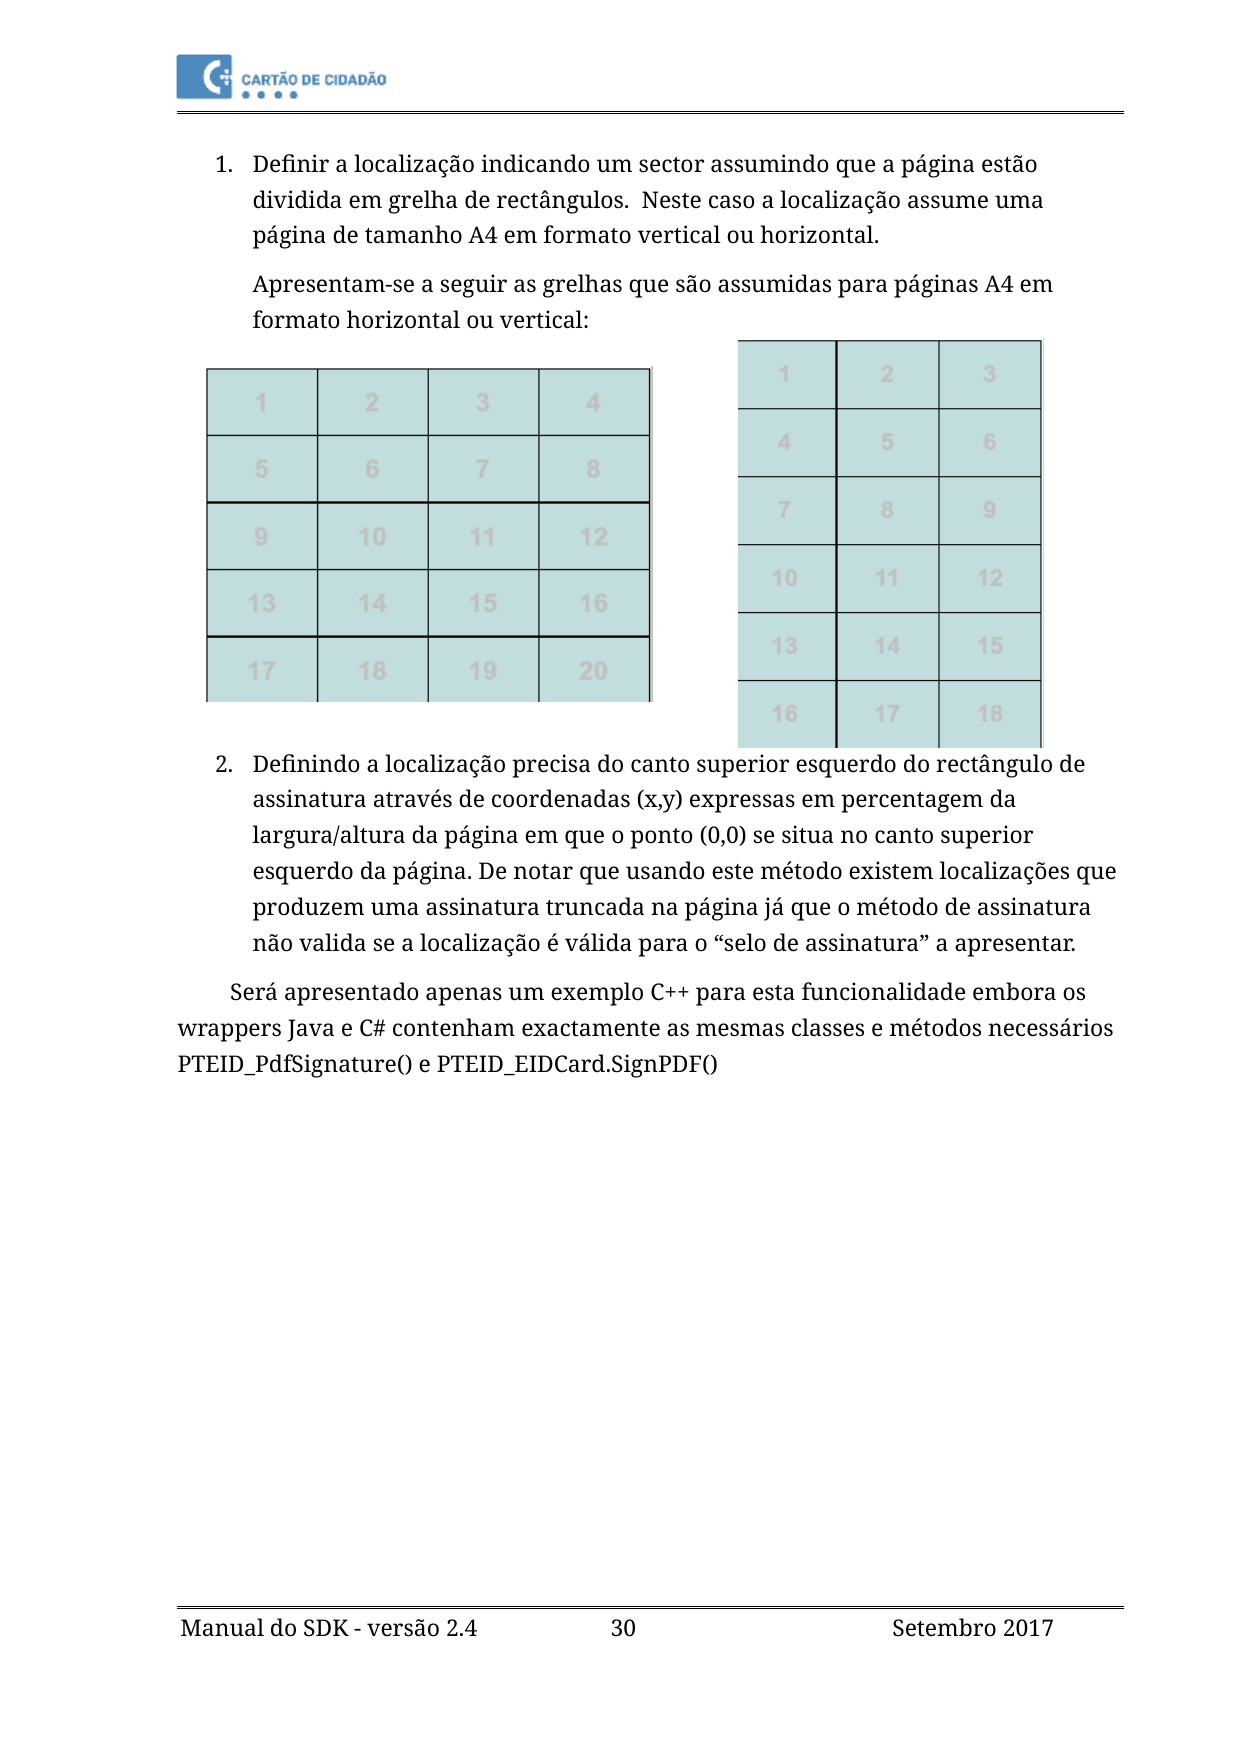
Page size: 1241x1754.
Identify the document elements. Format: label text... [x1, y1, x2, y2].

picture [738, 338, 1045, 748]
list Definir a localização indicando um sector assumindo que a página estão dividida em grelha de rectângulos. Neste caso a localização assume uma página de tamanho A4 em formato vertical ou horizontal. [215, 148, 1124, 251]
list Apresentam-se a seguir as grelhas que são assumidas para páginas A4 em formato horizontal ou vertical: [215, 268, 1124, 335]
picture [204, 366, 654, 702]
text Será apresentado apenas um exemplo C++ para esta funcionalidade embora os wrappers Java e C# contenham exactamente as mesmas classes e métodos necessários PTEID_PdfSignature() e PTEID_EIDCard.SignPDF() [177, 976, 1124, 1079]
list Definindo a localização precisa do canto superior esquerdo do rectângulo de assinatura através de coordenadas (x,y) expressas em percentagem da largura/altura da página em que o ponto (0,0) se situa no canto superior esquerdo da página. De notar que usando este método existem localizações que produzem uma assinatura truncada na página já que o método de assinatura não valida se a localização é válida para o “selo de assinatura” a apresentar. [215, 748, 1124, 958]
picture [174, 49, 428, 106]
